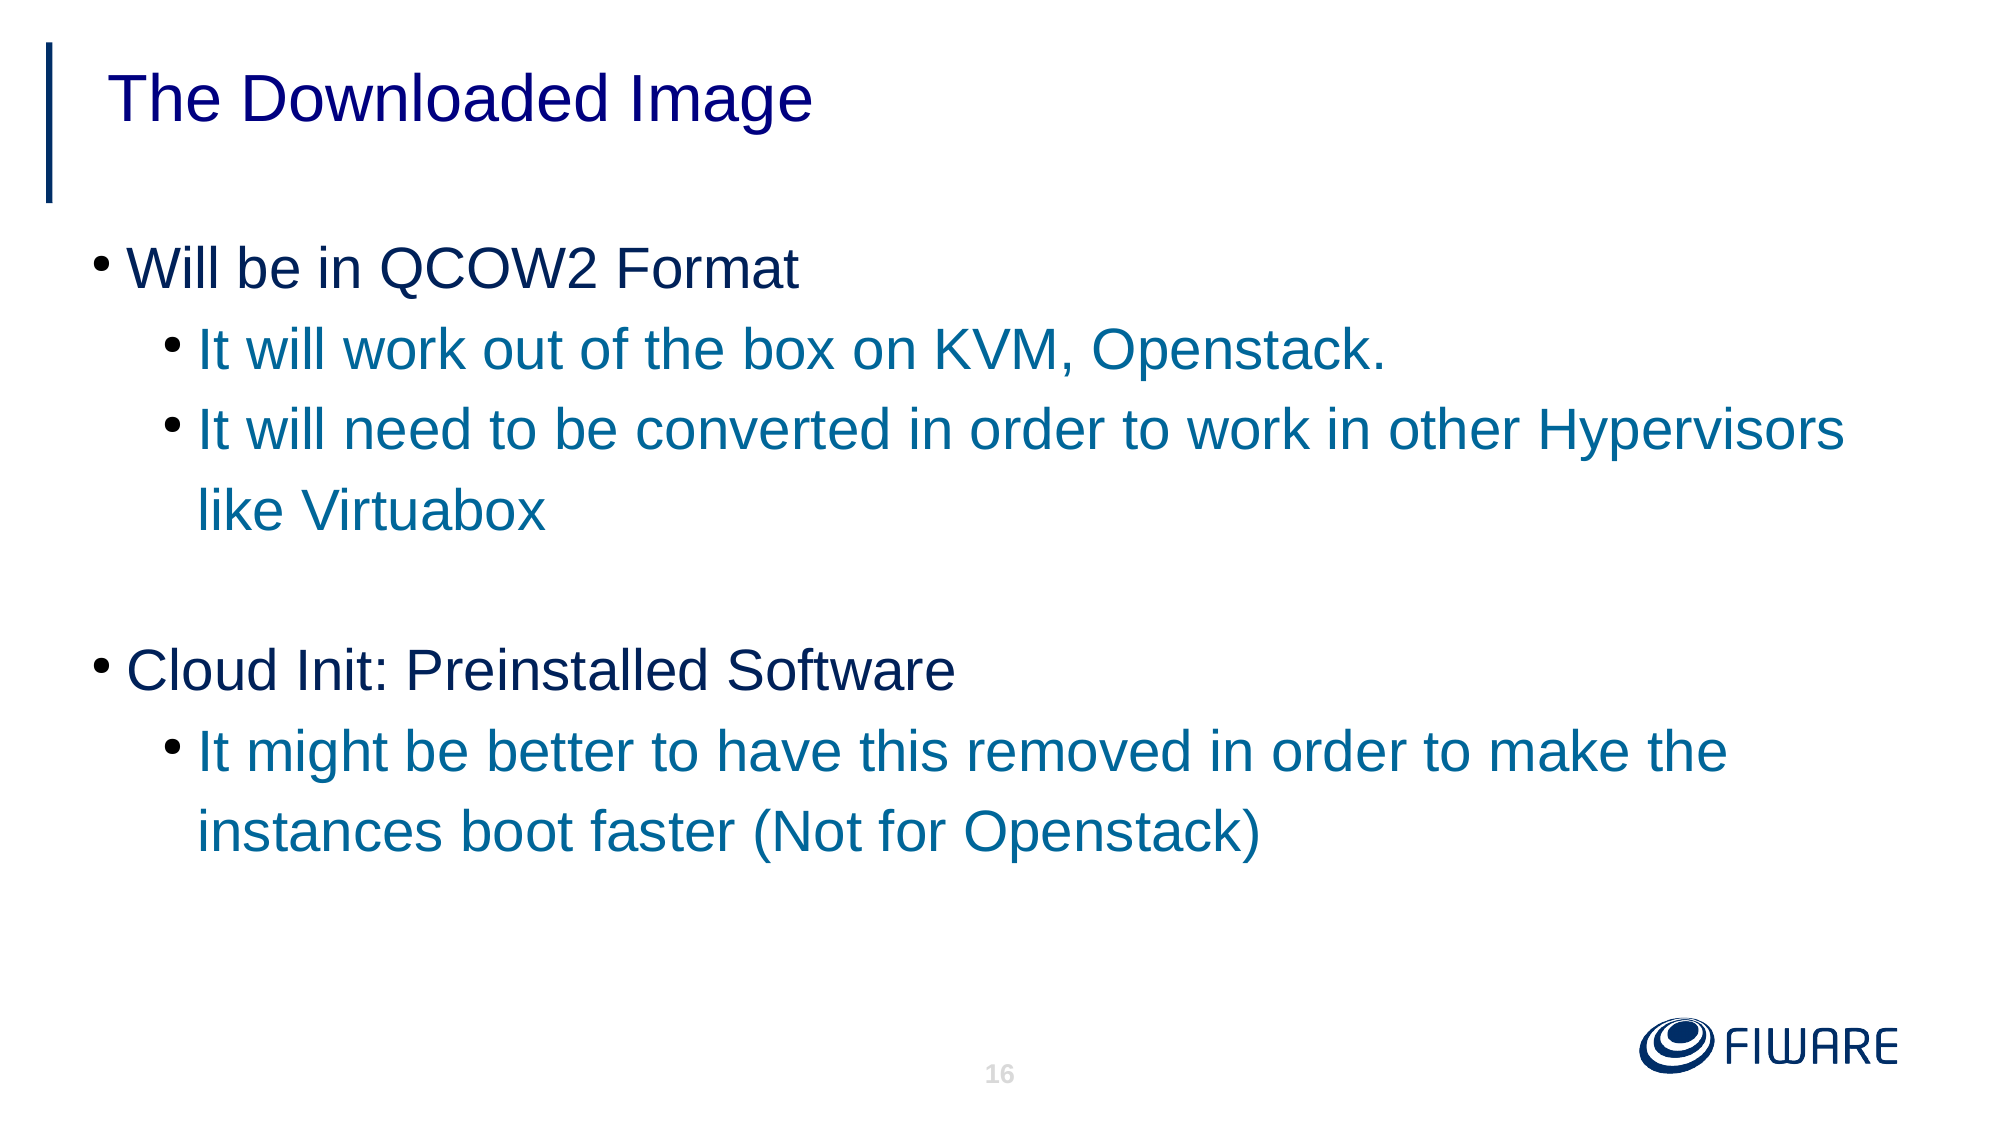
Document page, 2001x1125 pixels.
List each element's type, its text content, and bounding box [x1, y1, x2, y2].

picture [1635, 1012, 1905, 1077]
title The Downloaded Image [92, 47, 1704, 250]
slide_number [887, 1042, 1113, 1103]
text_box Will be in QCOW2 Format It will work out of the box on KVM, Openstack. It will need to be converted in order to work in other Hypervisors like Virtuabox Cloud Init: Preinstalled Software It might be better to have this removed in order to make the instances boot faster (Not for Openstack) [76, 212, 1902, 871]
